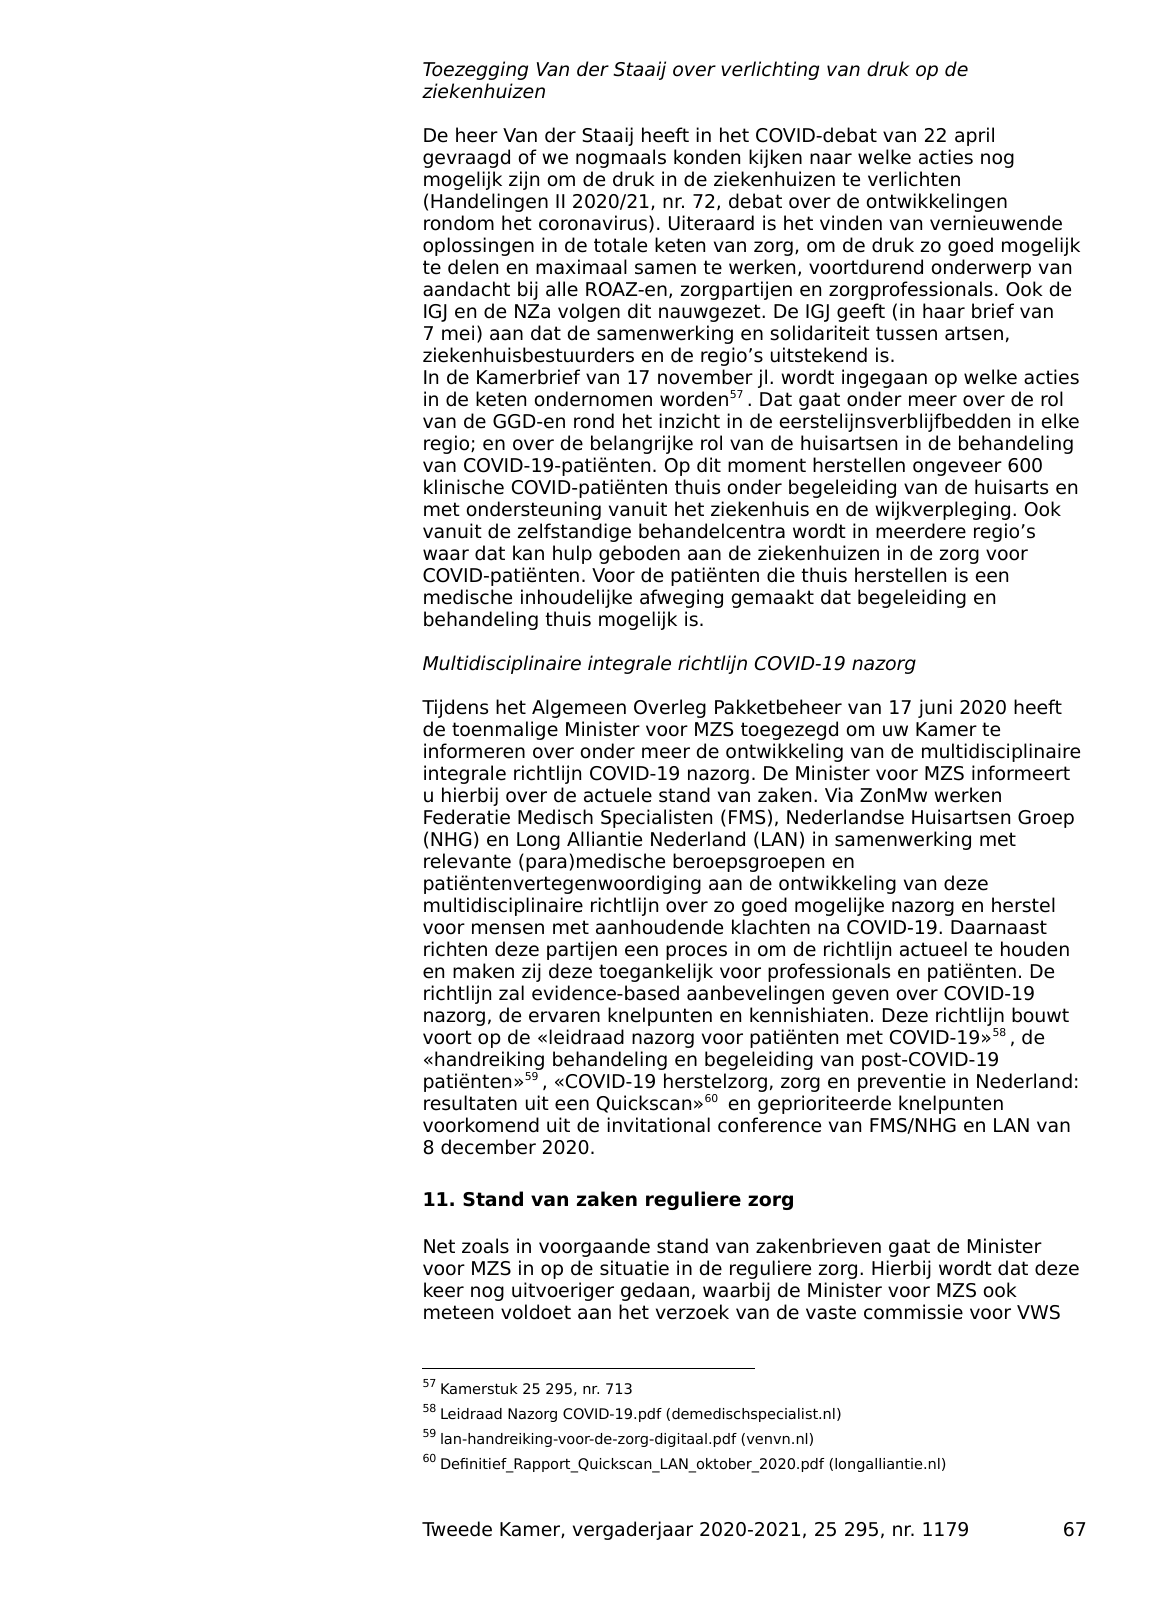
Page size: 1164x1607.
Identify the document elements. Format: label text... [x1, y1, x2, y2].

text Kamerstuk 25 295, nr. 713 [422, 1377, 1087, 1399]
text De heer Van der Staaij heeft in het COVID-debat van 22 april gevraagd of we nogmaals konden kijken naar welke acties nog mogelijk zijn om de druk in de ziekenhuizen te verlichten (Handelingen II 2020/21, nr. 72, debat over de ontwikkelingen rondom het coronavirus). Uiteraard is het vinden van vernieuwende oplossingen in de totale keten van zorg, om de druk zo goed mogelijk te delen en maximaal samen te werken, voortdurend onderwerp van aandacht bij alle ROAZ-en, zorgpartijen en zorgprofessionals. Ook de IGJ en de NZa volgen dit nauwgezet. De IGJ geeft (in haar brief van 7 mei) aan dat de samenwerking en solidariteit tussen artsen, ziekenhuisbestuurders en de regio’s uitstekend is. [422, 125, 1087, 367]
text Net zoals in voorgaande stand van zakenbrieven gaat de Minister voor MZS in op de situatie in de reguliere zorg. Hierbij wordt dat deze keer nog uitvoeriger gedaan, waarbij de Minister voor MZS ook meteen voldoet aan het verzoek van de vaste commissie voor VWS [422, 1236, 1087, 1323]
text Leidraad Nazorg COVID-19.pdf (demedischspecialist.nl) [422, 1402, 1087, 1424]
subtitle Toezegging Van der Staaij over verlichting van druk op de ziekenhuizen [422, 59, 1087, 103]
subtitle Multidisciplinaire integrale richtlijn COVID-19 nazorg [422, 653, 1087, 675]
subtitle 11. Stand van zaken reguliere zorg [422, 1189, 1087, 1211]
text In de Kamerbrief van 17 november jl. wordt ingegaan op welke acties in de keten ondernomen worden. Dat gaat onder meer over de rol van de GGD-en rond het inzicht in de eerstelijnsverblijfbedden in elke regio; en over de belangrijke rol van de huisartsen in de behandeling van COVID-19-patiënten. Op dit moment herstellen ongeveer 600 klinische COVID-patiënten thuis onder begeleiding van de huisarts en met ondersteuning vanuit het ziekenhuis en de wijkverpleging. Ook vanuit de zelfstandige behandelcentra wordt in meerdere regio’s waar dat kan hulp geboden aan de ziekenhuizen in de zorg voor COVID-patiënten. Voor de patiënten die thuis herstellen is een medische inhoudelijke afweging gemaakt dat begeleiding en behandeling thuis mogelijk is. [422, 367, 1087, 631]
text Tijdens het Algemeen Overleg Pakketbeheer van 17 juni 2020 heeft de toenmalige Minister voor MZS toegezegd om uw Kamer te informeren over onder meer de ontwikkeling van de multidisciplinaire integrale richtlijn COVID-19 nazorg. De Minister voor MZS informeert u hierbij over de actuele stand van zaken. Via ZonMw werken Federatie Medisch Specialisten (FMS), Nederlandse Huisartsen Groep (NHG) en Long Alliantie Nederland (LAN) in samenwerking met relevante (para)medische beroepsgroepen en patiëntenvertegenwoordiging aan de ontwikkeling van deze multidisciplinaire richtlijn over zo goed mogelijke nazorg en herstel voor mensen met aanhoudende klachten na COVID-19. Daarnaast richten deze partijen een proces in om de richtlijn actueel te houden en maken zij deze toegankelijk voor professionals en patiënten. De richtlijn zal evidence-based aanbevelingen geven over COVID-19 nazorg, de ervaren knelpunten en kennishiaten. Deze richtlijn bouwt voort op de «leidraad nazorg voor patiënten met COVID-19», de «handreiking behandeling en begeleiding van post-COVID-19 patiënten», «COVID-19 herstelzorg, zorg en preventie in Nederland: resultaten uit een Quickscan» en geprioriteerde knelpunten voorkomend uit de invitational conference van FMS/NHG en LAN van 8 december 2020. [422, 697, 1087, 1159]
text Definitief_Rapport_Quickscan_LAN_oktober_2020.pdf (longalliantie.nl) [422, 1452, 1087, 1474]
text lan-handreiking-voor-de-zorg-digitaal.pdf (venvn.nl) [422, 1427, 1087, 1449]
